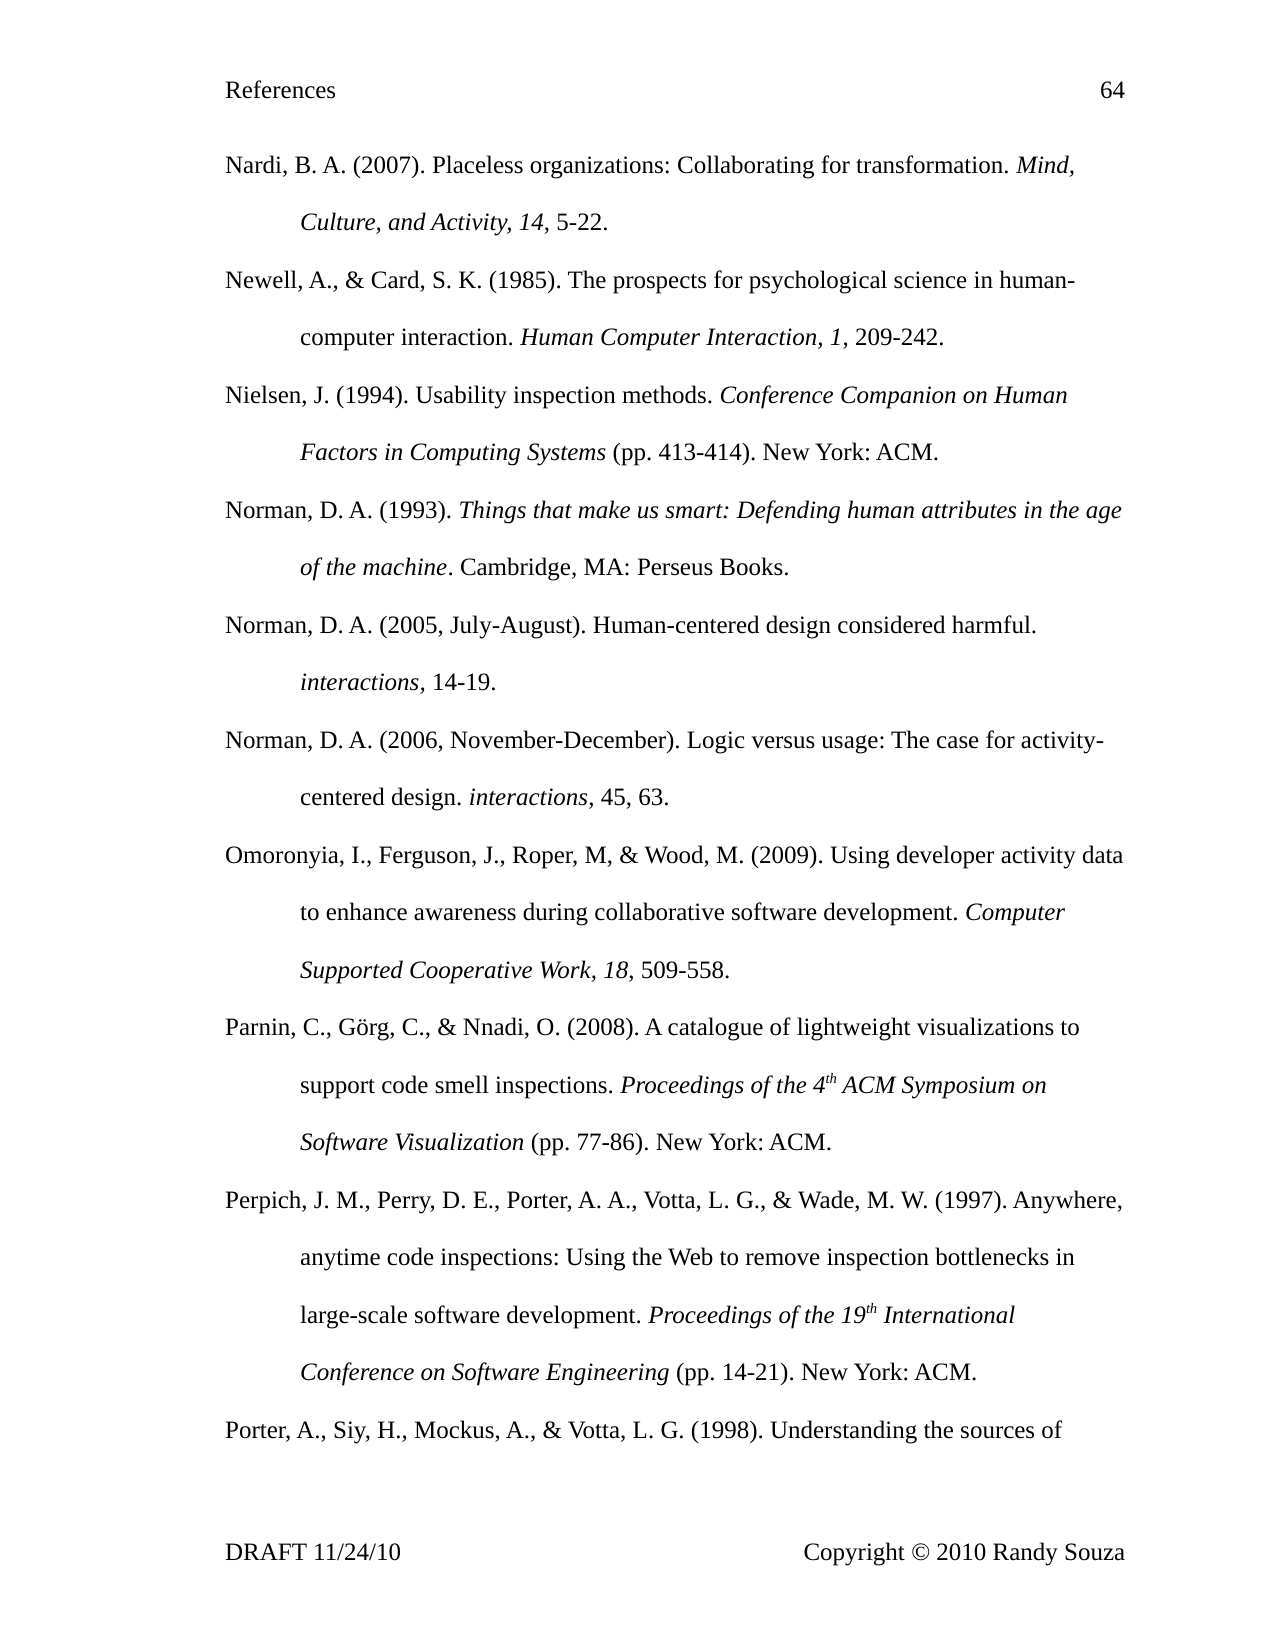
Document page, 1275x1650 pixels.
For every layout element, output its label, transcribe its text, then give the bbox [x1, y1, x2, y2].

text Perpich, J. M., Perry, D. E., Porter, A. A., Votta, L. G., & Wade, M. W. (1997). Anywhere, anytime code inspections: Using the Web to remove inspection bottlenecks in large-scale software development. Proceedings of the 19th International Conference on Software Engineering (pp. 14-21). New York: ACM. [225, 1185, 1125, 1386]
text Newell, A., & Card, S. K. (1985). The prospects for psychological science in human-computer interaction. Human Computer Interaction, 1, 209-242. [225, 265, 1125, 351]
text Norman, D. A. (2006, November-December). Logic versus usage: The case for activity-centered design. interactions, 45, 63. [225, 725, 1125, 811]
text Norman, D. A. (1993). Things that make us smart: Defending human attributes in the age of the machine. Cambridge, MA: Perseus Books. [225, 495, 1125, 581]
text Nardi, B. A. (2007). Placeless organizations: Collaborating for transformation. Mind, Culture, and Activity, 14, 5-22. [225, 150, 1125, 236]
text Porter, A., Siy, H., Mockus, A., & Votta, L. G. (1998). Understanding the sources of [225, 1415, 1125, 1444]
text Parnin, C., Görg, C., & Nnadi, O. (2008). A catalogue of lightweight visualizations to support code smell inspections. Proceedings of the 4th ACM Symposium on Software Visualization (pp. 77-86). New York: ACM. [225, 1012, 1125, 1156]
text Nielsen, J. (1994). Usability inspection methods. Conference Companion on Human Factors in Computing Systems (pp. 413-414). New York: ACM. [225, 380, 1125, 466]
text Norman, D. A. (2005, July-August). Human-centered design considered harmful. interactions, 14-19. [225, 610, 1125, 696]
text Omoronyia, I., Ferguson, J., Roper, M, & Wood, M. (2009). Using developer activity data to enhance awareness during collaborative software development. Computer Supported Cooperative Work, 18, 509-558. [225, 840, 1125, 984]
